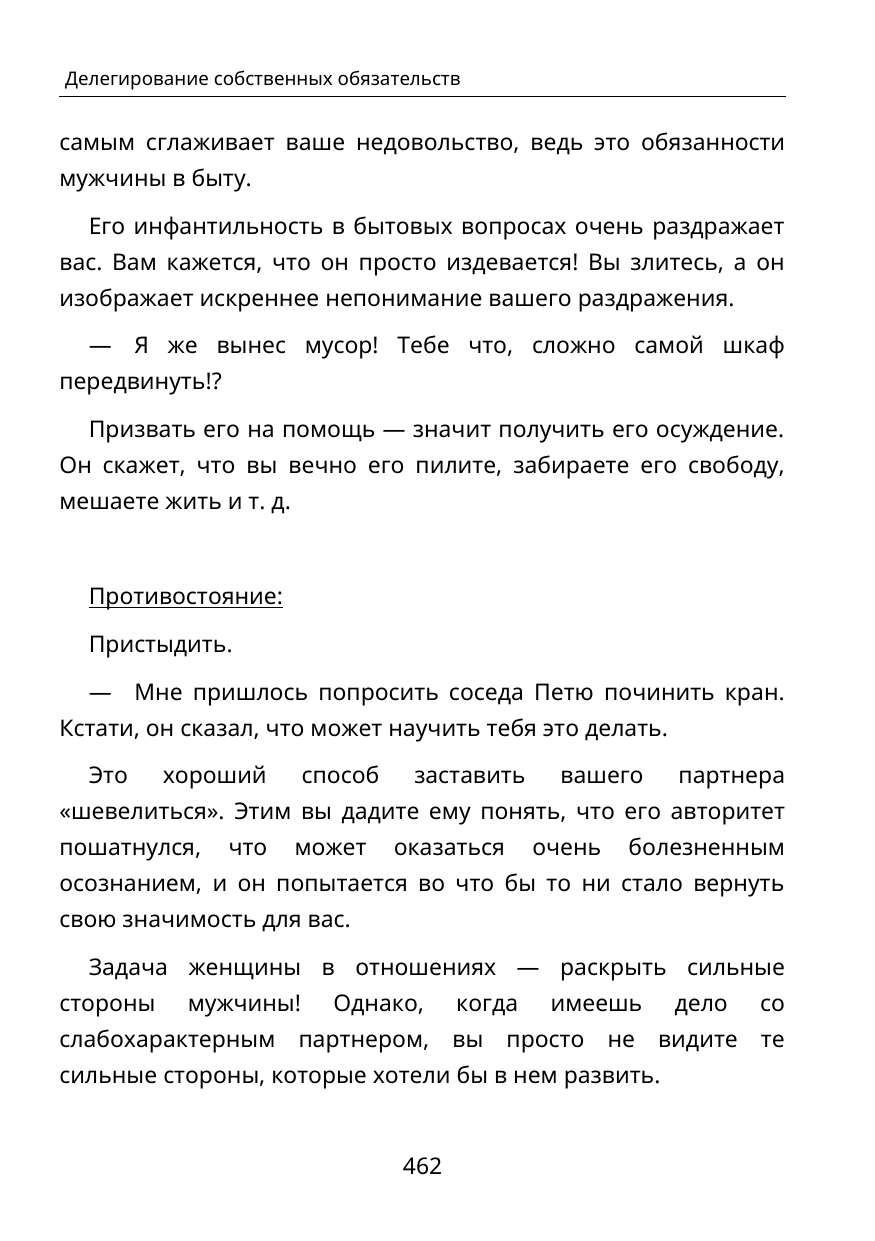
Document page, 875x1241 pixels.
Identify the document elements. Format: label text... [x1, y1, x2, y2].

text самым сглаживает ваше недовольство, ведь это обязанности мужчины в быту. [59, 126, 786, 193]
text Это хороший способ заставить вашего партнера «шевелиться». Этим вы дадите ему понять, что его авторитет пошатнулся, что может оказаться очень болезненным осознанием, и он попытается во что бы то ни стало вернуть свою значимость для вас. [59, 759, 786, 934]
list Мне пришлось попросить соседа Петю починить кран. Кстати, он сказал, что может научить тебя это делать. [59, 676, 786, 743]
list Я же вынес мусор! Тебе что, сложно самой шкаф передвинуть!? [59, 329, 786, 396]
text Противостояние: [59, 580, 786, 611]
text Его инфантильность в бытовых вопросах очень раздражает вас. Вам кажется, что он просто издевается! Вы злитесь, а он изображает искреннее непонимание вашего раздражения. [59, 210, 786, 313]
text Задача женщины в отношениях — раскрыть сильные стороны мужчины! Однако, когда имеешь дело со слабохарактерным партнером, вы просто не видите те сильные стороны, которые хотели бы в нем развить. [59, 951, 786, 1090]
text Пристыдить. [59, 628, 786, 659]
text Призвать его на помощь — значит получить его осуждение. Он скажет, что вы вечно его пилите, забираете его свободу, мешаете жить и т. д. [59, 413, 786, 516]
